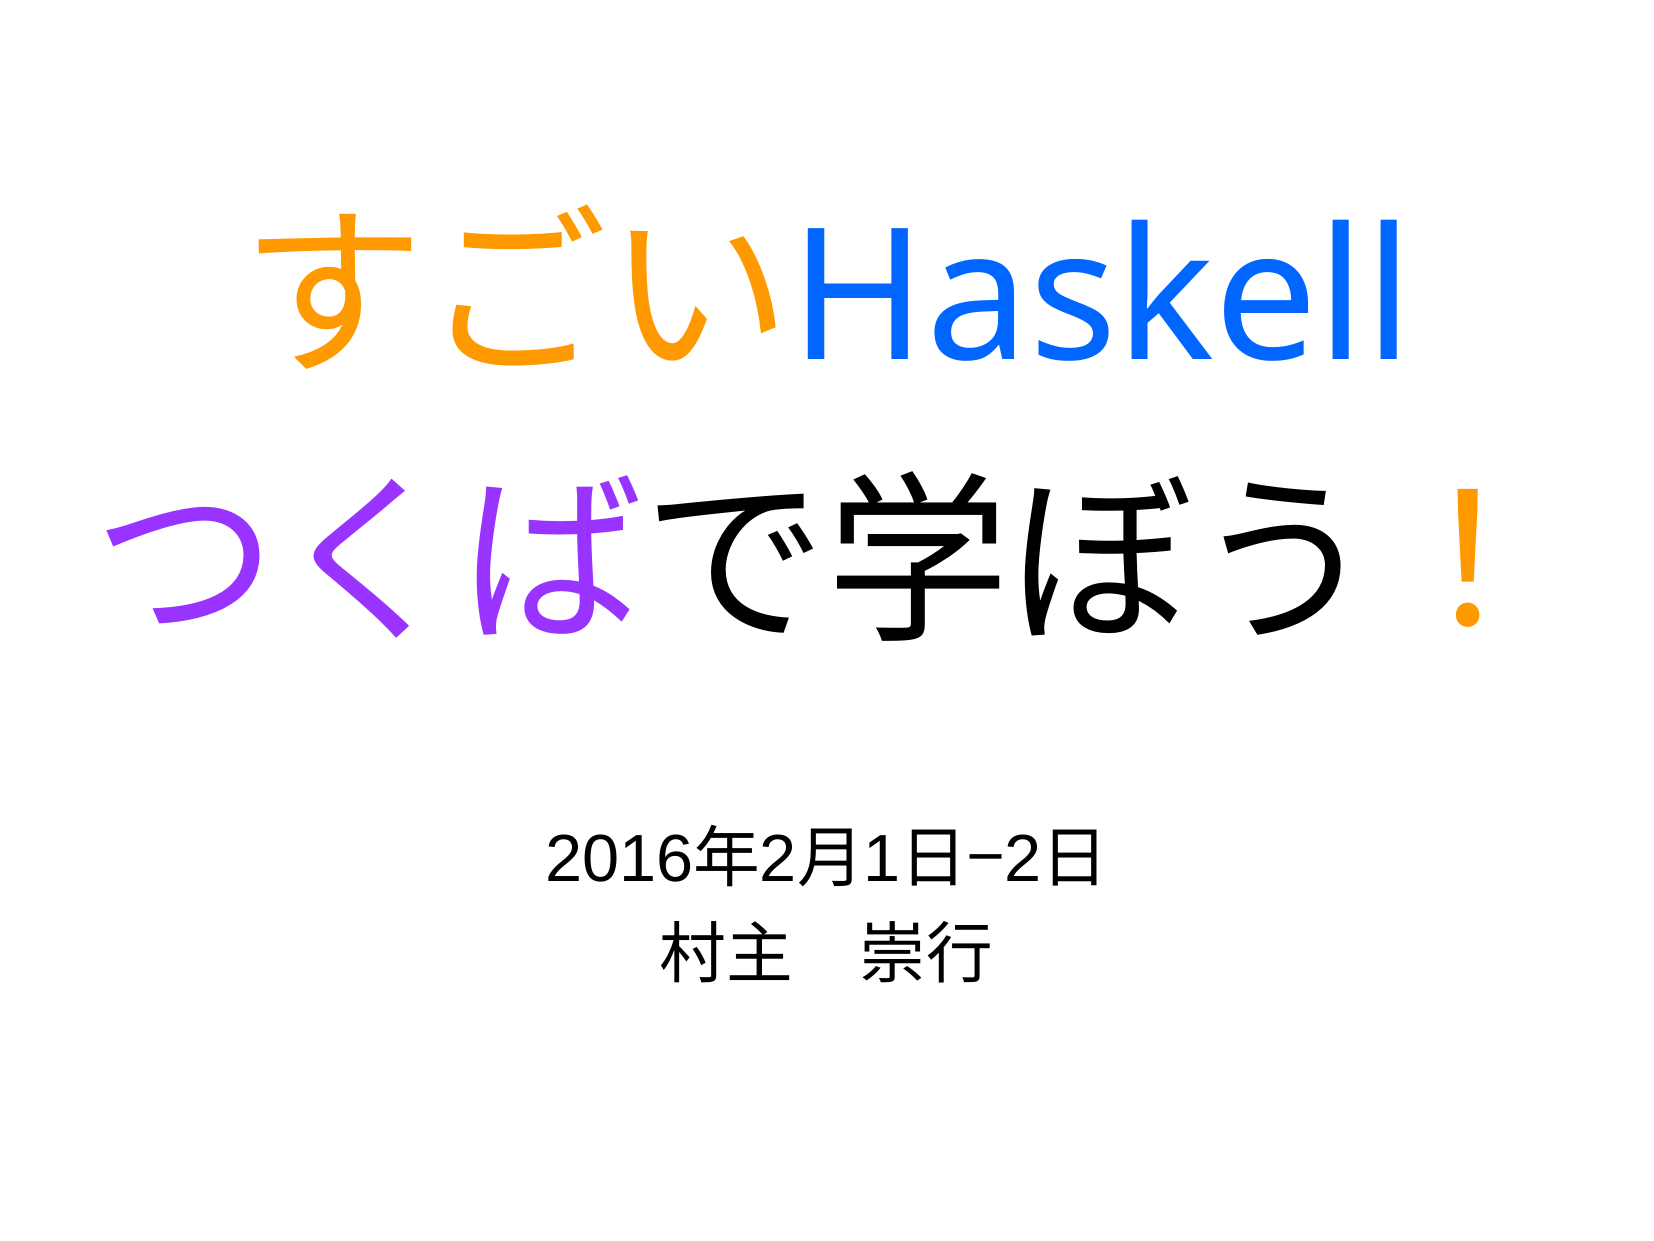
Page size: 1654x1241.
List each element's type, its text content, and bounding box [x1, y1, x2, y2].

title すごいHaskell つくばで学ぼう！ [82, 154, 1571, 672]
subtitle 2016年2月1日−2日 村主 崇行 [82, 791, 1571, 1010]
